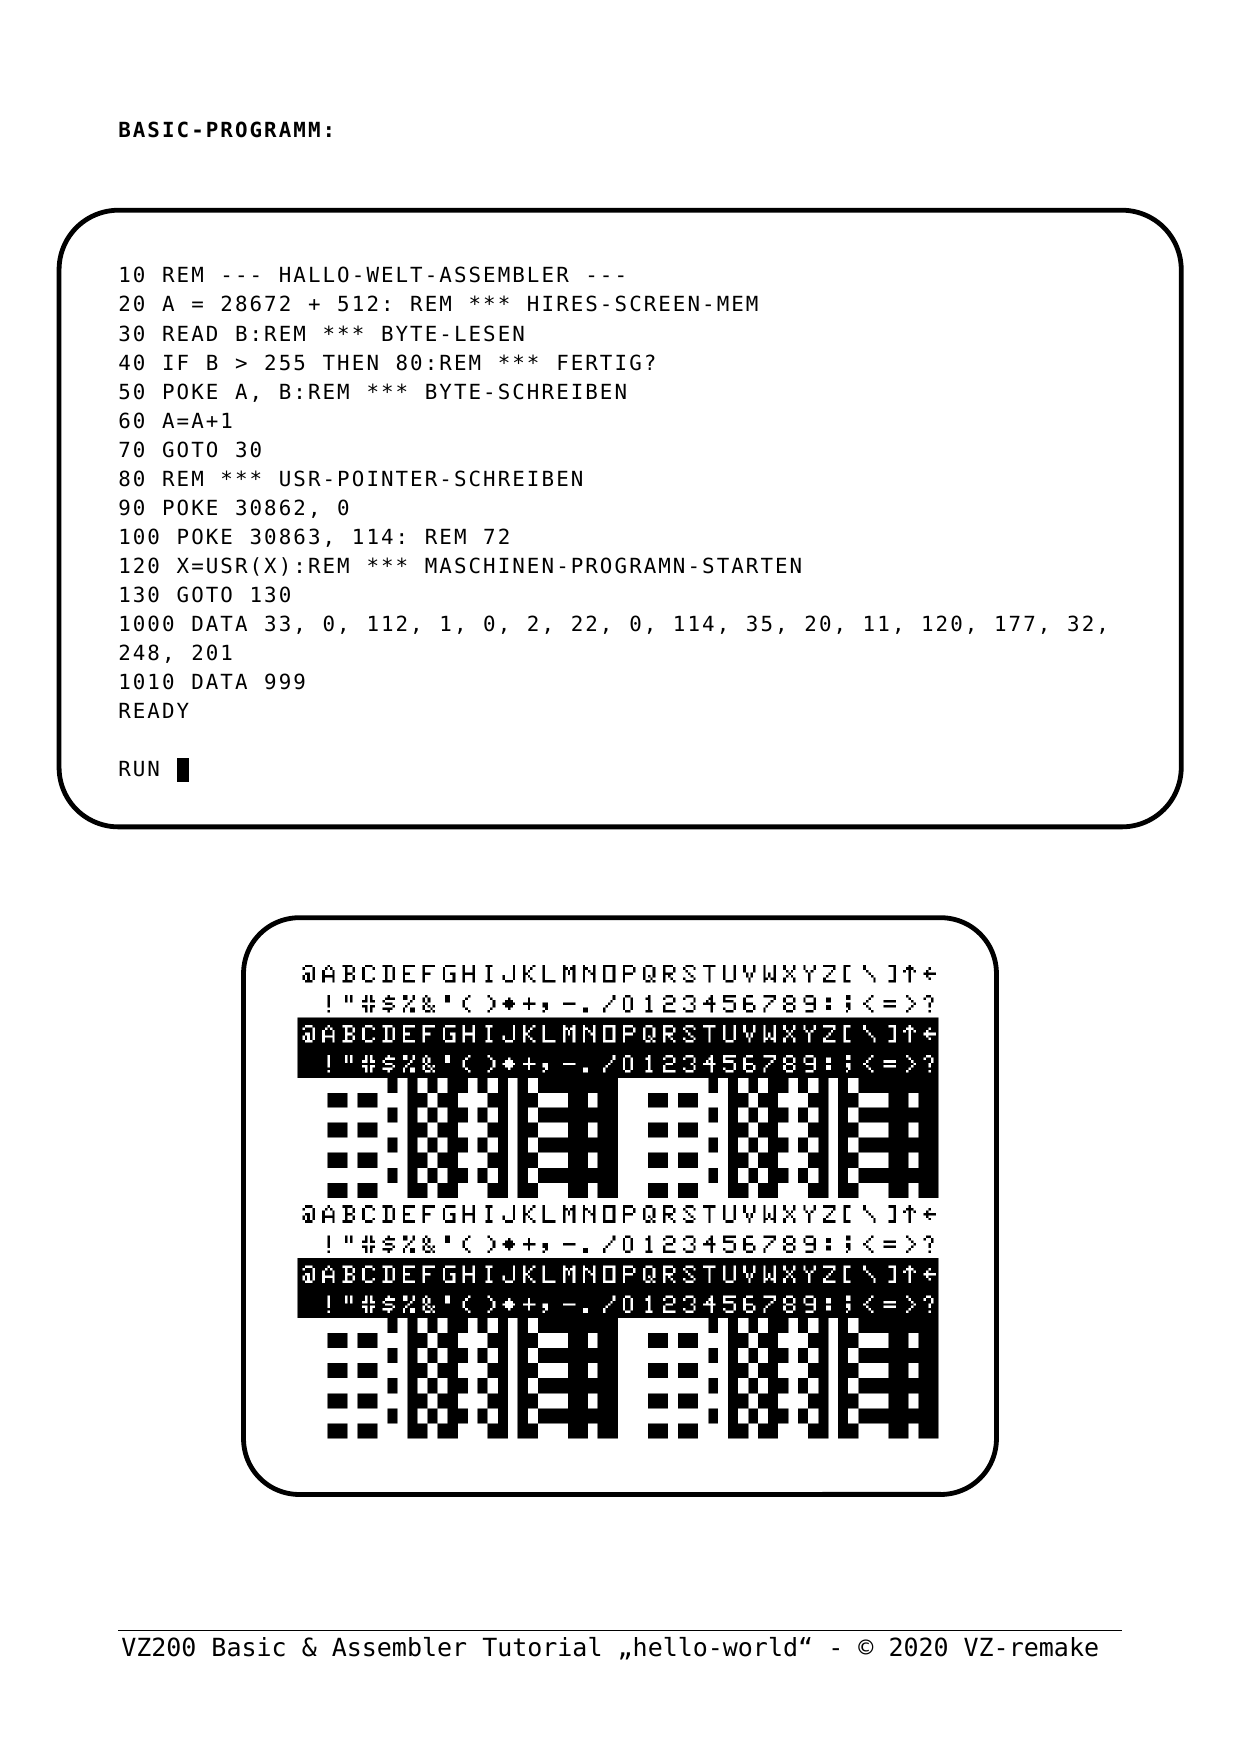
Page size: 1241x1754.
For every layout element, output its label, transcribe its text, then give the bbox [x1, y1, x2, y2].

text READY [118, 699, 1122, 724]
title BASIC-PROGRAMM: [118, 118, 1122, 142]
text RUN [118, 757, 1122, 782]
text 10 REM --- HALLO-WELT-ASSEMBLER --- 20 A = 28672 + 512: REM *** HIRES-SCREEN-MEM 30 READ B:REM *** BYTE-LESEN 40 IF B > 255 THEN 80:REM *** FERTIG? 50 POKE A, B:REM *** BYTE-SCHREIBEN 60 A=A+1 70 GOTO 30 80 REM *** USR-POINTER-SCHREIBEN 90 POKE 30862, 0 100 POKE 30863, 114: REM 72 120 X=USR(X):REM *** MASCHINEN-PROGRAMN-STARTEN 130 GOTO 130 1000 DATA 33, 0, 112, 1, 0, 2, 22, 0, 114, 35, 20, 11, 120, 177, 32, 248, 201 1010 DATA 999 [118, 263, 1122, 694]
picture [296, 955, 944, 1446]
